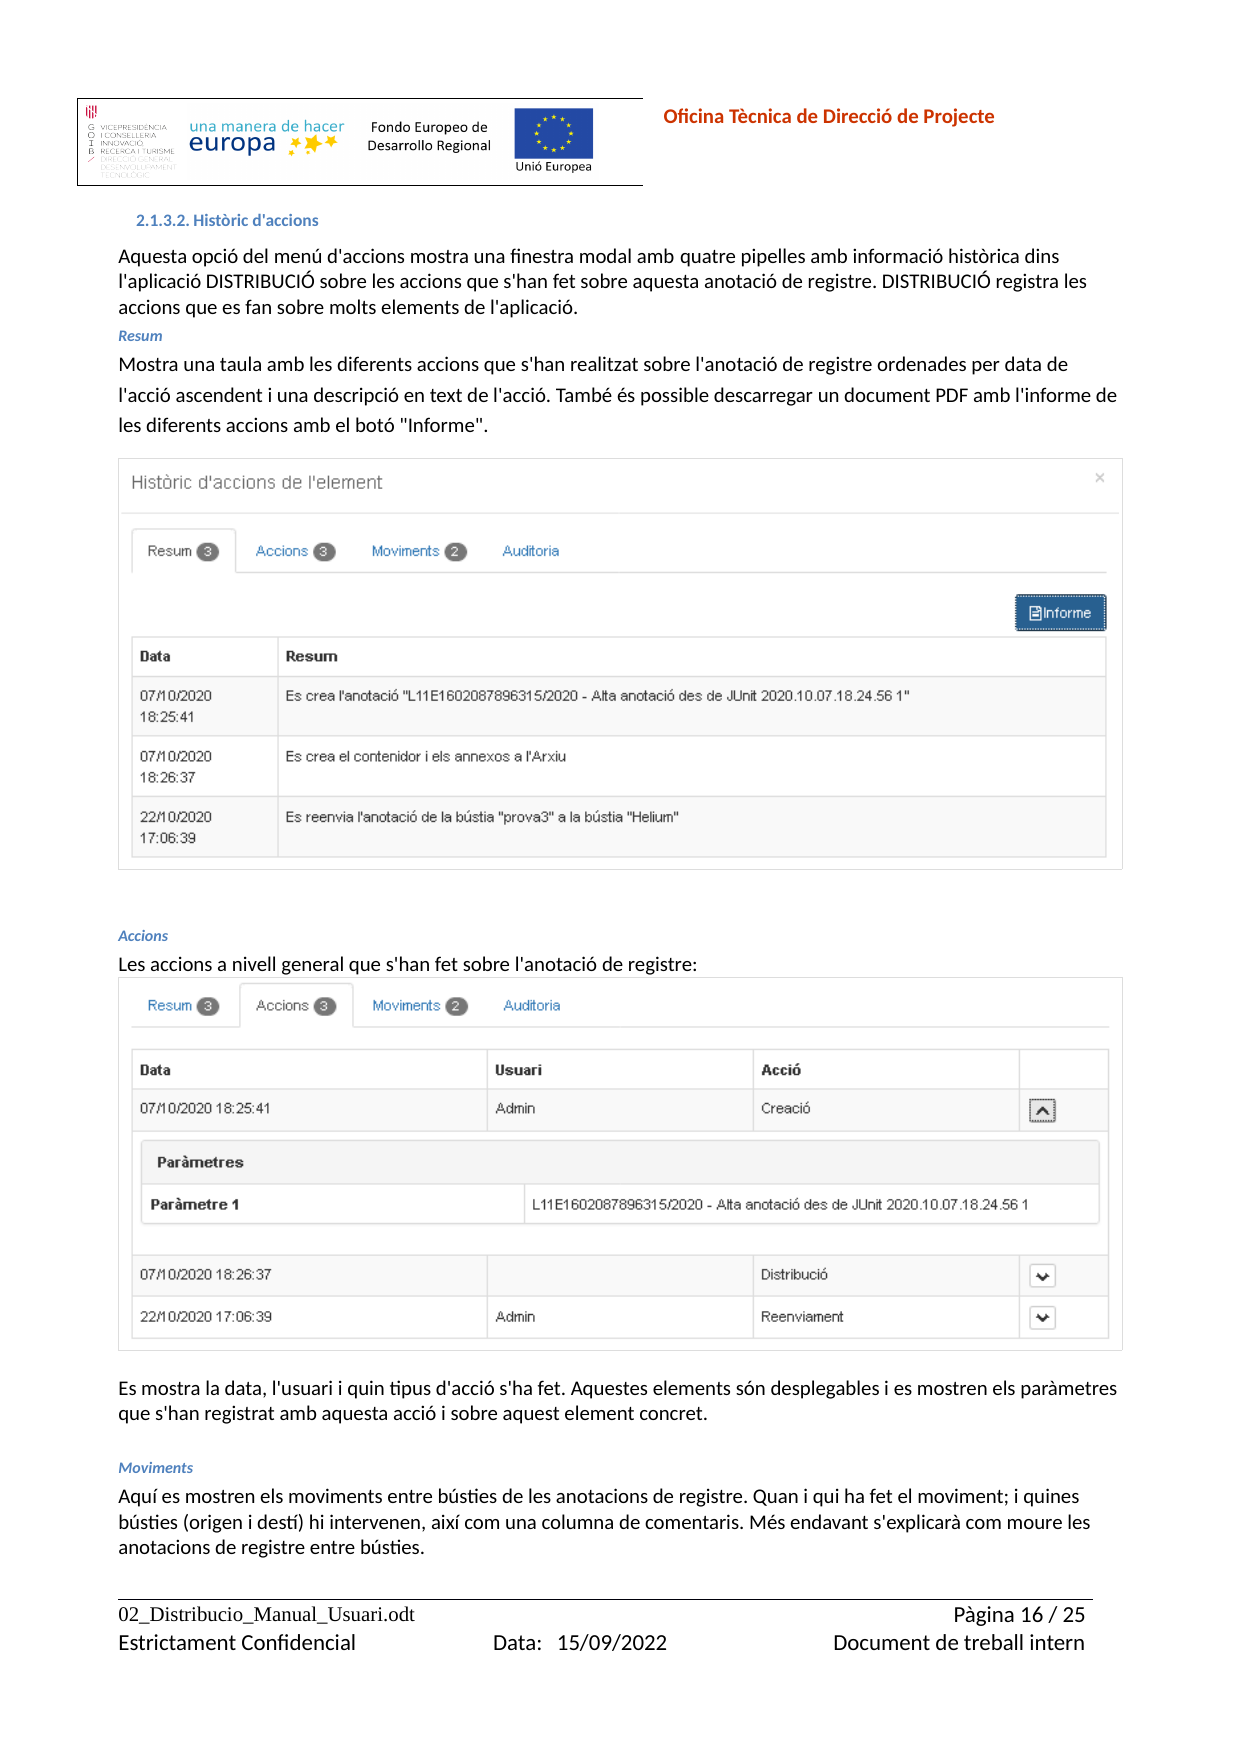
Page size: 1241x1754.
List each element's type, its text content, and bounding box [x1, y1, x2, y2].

text Aquesta opció del menú d'accions mostra una finestra modal amb quatre pipelles amb informació històrica dins l'aplicació DISTRIBUCIÓ sobre les accions que s'han fet sobre aquesta anotació de registre. DISTRIBUCIÓ registra les accions que es fan sobre molts elements de l'aplicació. [118, 243, 1122, 319]
subtitle Resum [89, 326, 1122, 345]
picture [82, 103, 181, 180]
text Les accions a nivell general que s'han fet sobre l'anotació de registre: [118, 951, 1122, 977]
subtitle Històric d'accions [136, 209, 1122, 231]
subtitle Accions [89, 926, 1122, 945]
picture [187, 103, 599, 180]
picture [121, 460, 1119, 867]
subtitle Moviments [89, 1458, 1122, 1477]
text Mostra una taula amb les diferents accions que s'han realitzat sobre l'anotació de registre ordenades per data de l'acció ascendent i una descripció en text de l'acció. També és possible descarregar un document PDF amb l'informe de les diferents accions amb el botó "Informe". [118, 352, 1122, 438]
text Es mostra la data, l'usuari i quin tipus d'acció s'ha fet. Aquestes elements són desplegables i es mostren els paràmetres que s'han registrat amb aquesta acció i sobre aquest element concret. [118, 1375, 1122, 1426]
text Aquí es mostren els moviments entre bústies de les anotacions de registre. Quan i qui ha fet el moviment; i quines bústies (origen i destí) hi intervenen, així com una columna de comentaris. Més endavant s'explicarà com moure les anotacions de registre entre bústies. [118, 1483, 1122, 1560]
picture [121, 980, 1119, 1347]
